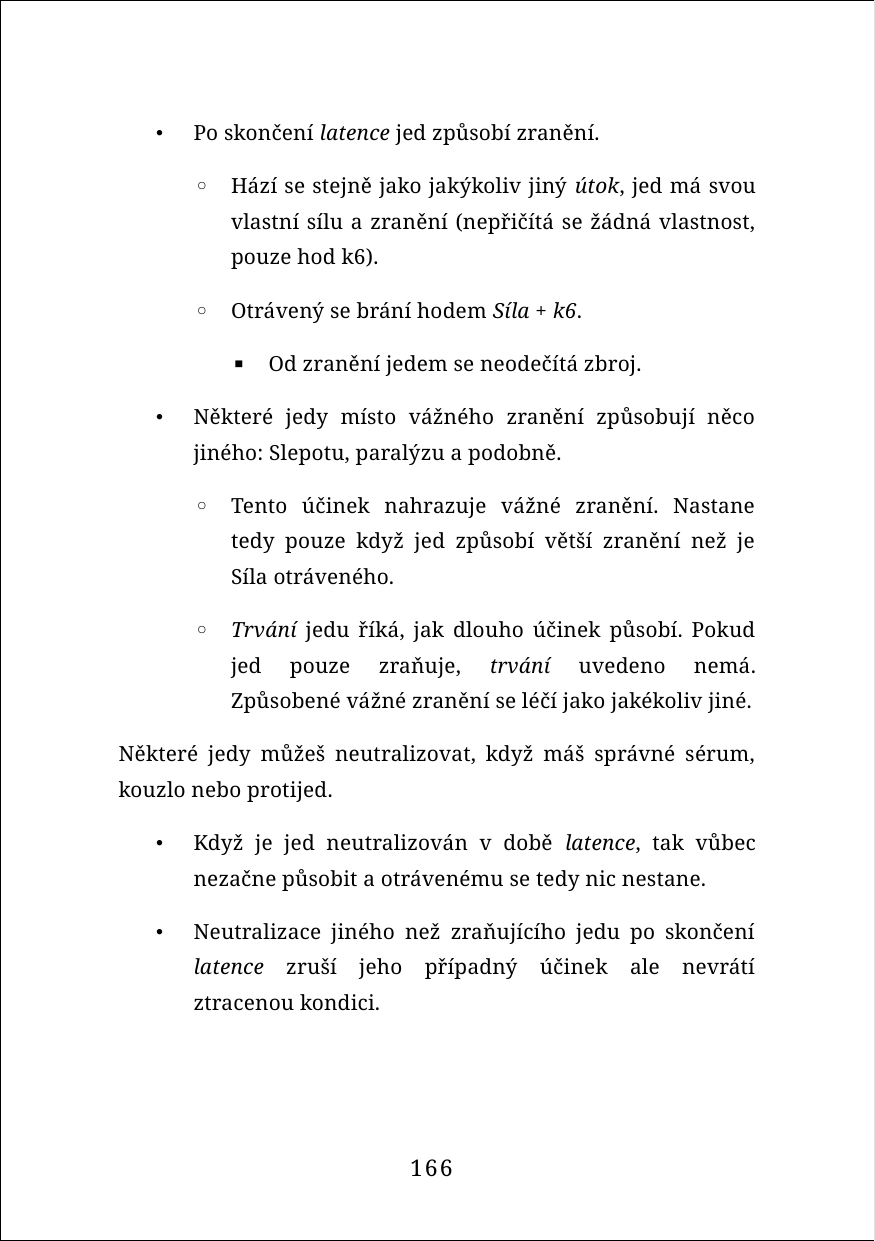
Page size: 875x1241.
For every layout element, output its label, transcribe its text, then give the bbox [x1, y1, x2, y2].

text Některé jedy můžeš neutralizovat, když máš správné sérum, kouzlo nebo protijed. [118, 739, 756, 803]
list Po skončení latence jed způsobí zranění. [156, 118, 756, 147]
list Od zranění jedem se neodečítá zbroj. [231, 349, 756, 377]
list Hází se stejně jako jakýkoliv jiný útok, jed má svou vlastní sílu a zranění (nepřičítá se žádná vlastnost, pouze hod k6). [193, 171, 756, 271]
list Trvání jedu říká, jak dlouho účinek působí. Pokud jed pouze zraňuje, trvání uvedeno nemá. Způsobené vážné zranění se léčí jako jakékoliv jiné. [193, 615, 756, 715]
list Když je jed neutralizován v době latence, tak vůbec nezačne působit a otrávenému se tedy nic nestane. [156, 828, 756, 892]
list Tento účinek nahrazuje vážné zranění. Nastane tedy pouze když jed způsobí větší zranění než je Síla otráveného. [193, 491, 756, 590]
list Otrávený se brání hodem Síla + k6. [193, 296, 756, 324]
list Neutralizace jiného než zraňujícího jedu po skončení latence zruší jeho případný účinek ale nevrátí ztracenou kondici. [156, 917, 756, 1016]
list Některé jedy místo vážného zranění způsobují něco jiného: Slepotu, paralýzu a podobně. [156, 402, 756, 466]
